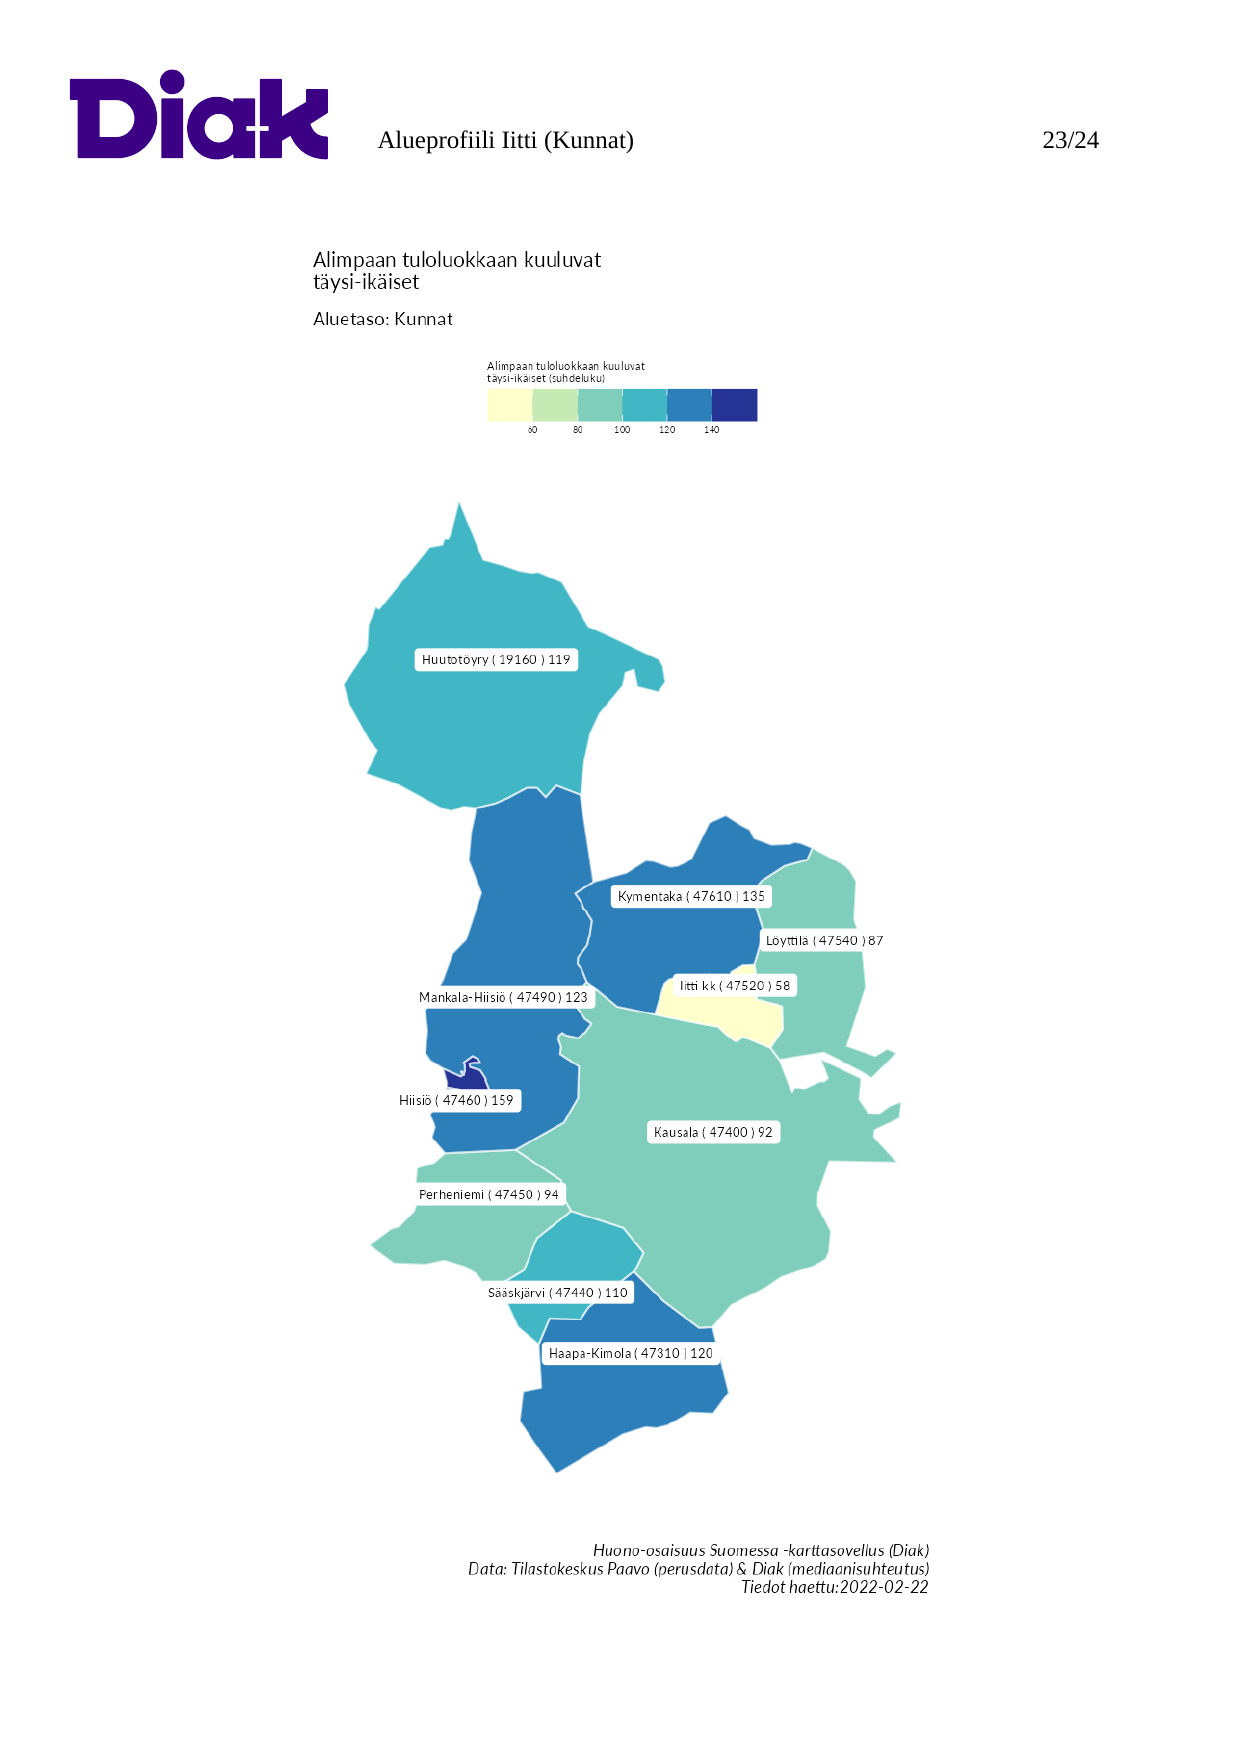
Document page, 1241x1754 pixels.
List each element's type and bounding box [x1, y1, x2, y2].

picture [61, 196, 1179, 1651]
